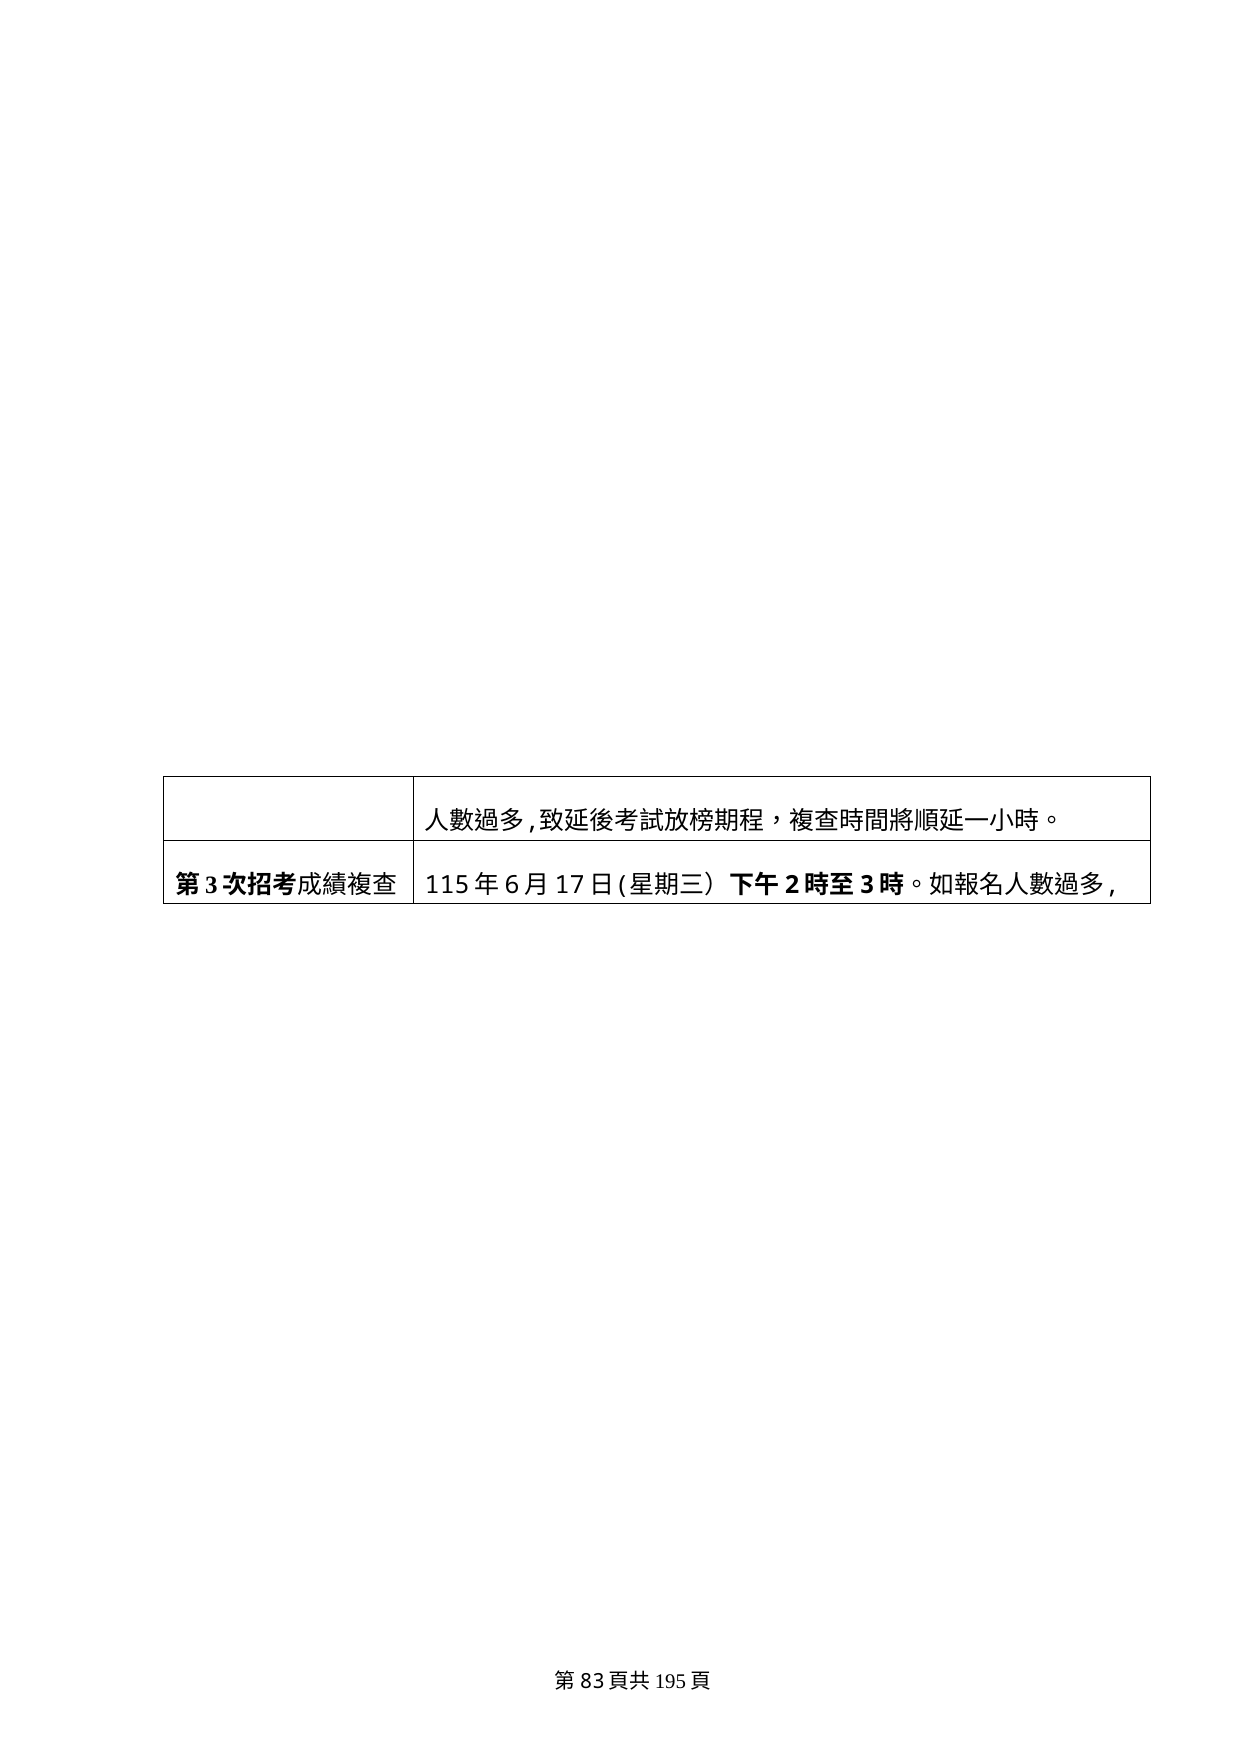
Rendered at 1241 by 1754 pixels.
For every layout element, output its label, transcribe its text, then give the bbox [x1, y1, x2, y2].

table_cell [164, 777, 413, 839]
table_cell 人數過多,致延後考試放榜期程，複查時間將順延一小時。 [414, 777, 1150, 839]
table_cell 115年6月17日(星期三）下午2時至3時。如報名人數過多, [414, 841, 1150, 903]
table_cell 第3次招考成績複查 [164, 841, 413, 903]
